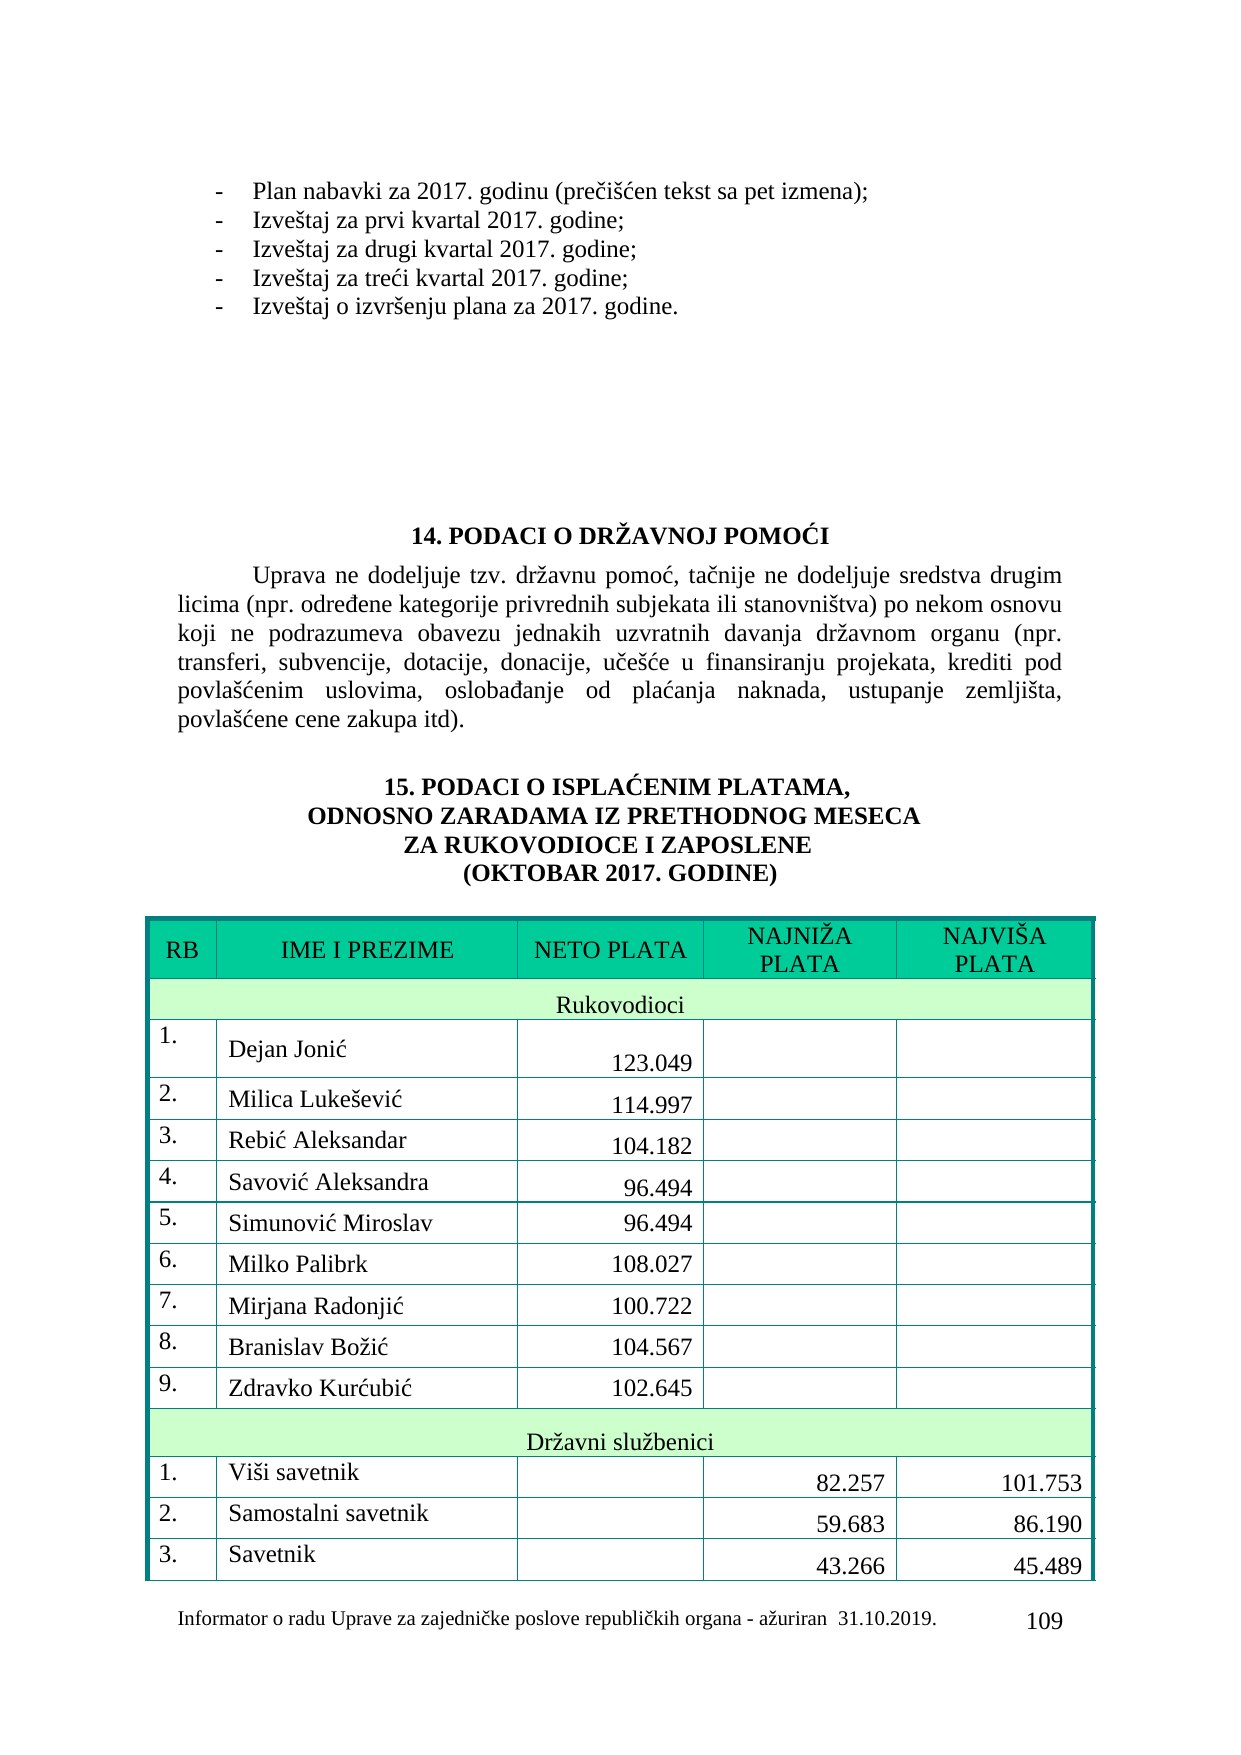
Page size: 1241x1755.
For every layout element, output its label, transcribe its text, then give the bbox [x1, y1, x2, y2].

text 15. PODACI O ISPLAĆENIM PLATAMA, [177, 772, 1063, 801]
table_cell 100.722 [518, 1285, 703, 1325]
table_cell 2. [150, 1498, 216, 1538]
table_cell 96.494 [518, 1203, 703, 1243]
table_cell 123.049 [518, 1020, 703, 1077]
table_header NAJNIŽA PLATA [704, 921, 896, 978]
table_cell [704, 1244, 896, 1284]
table_cell Savetnik [217, 1539, 517, 1579]
table_cell 59.683 [704, 1498, 896, 1538]
table_cell Zdravko Kurćubić [217, 1368, 517, 1408]
table_cell 101.753 [897, 1457, 1091, 1497]
list Izveštaj za treći kvartal 2017. godine; [215, 263, 1063, 291]
table_header NAJVIŠA PLATA [897, 921, 1091, 978]
table_cell Dejan Jonić [217, 1020, 517, 1077]
table_cell [897, 1244, 1091, 1284]
text ODNOSNO ZARADAMA IZ PRETHODNOG MESECA [177, 801, 1063, 830]
table_cell Milko Palibrk [217, 1244, 517, 1284]
table_cell Državni službenici [150, 1409, 1091, 1456]
table_cell [897, 1326, 1091, 1367]
text ZA RUKOVODIOCE I ZAPOSLENE [177, 830, 1063, 858]
text Uprava ne dodelјuje tzv. državnu pomoć, tačnije ne dodelјuje sredstva drugim licima (npr. određene kategorije privrednih subjekata ili stanovništva) po nekom osnovu koji ne podrazumeva obavezu jednakih uzvratnih davanja državnom organu (npr. transferi, subvencije, dotacije, donacije, učešće u finansiranju projekata, krediti pod povlašćenim uslovima, oslobađanje od plaćanja naknada, ustupanje zemlјišta, povlašćene cene zakupa itd). [177, 561, 1063, 733]
table_cell [704, 1020, 896, 1077]
table_cell 102.645 [518, 1368, 703, 1408]
table_cell 9. [150, 1368, 216, 1408]
list Izveštaj o izvršenju plana za 2017. godine. [215, 291, 1063, 320]
table_cell [704, 1161, 896, 1201]
table_cell 45.489 [897, 1539, 1091, 1579]
table_cell [897, 1285, 1091, 1325]
table_cell Milica Lukešević [217, 1078, 517, 1119]
table_cell [704, 1078, 896, 1119]
table_cell [704, 1326, 896, 1367]
table_cell Viši savetnik [217, 1457, 517, 1497]
table_cell 5. [150, 1203, 216, 1243]
table_cell [704, 1285, 896, 1325]
table_cell Branislav Božić [217, 1326, 517, 1367]
table_cell 82.257 [704, 1457, 896, 1497]
table_cell [704, 1368, 896, 1408]
table_header NETO PLATA [518, 921, 703, 978]
table_cell Rebić Aleksandar [217, 1120, 517, 1160]
text (OKTOBAR 2017. GODINE) [177, 858, 1063, 887]
table_cell 4. [150, 1161, 216, 1201]
table_header IME I PREZIME [217, 921, 517, 978]
table_cell [897, 1161, 1091, 1201]
table_cell Mirjana Radonjić [217, 1285, 517, 1325]
table_cell [704, 1203, 896, 1243]
table_cell [897, 1368, 1091, 1408]
table_cell 96.494 [518, 1161, 703, 1201]
table_cell [897, 1203, 1091, 1243]
table_cell [518, 1457, 703, 1497]
table_cell 6. [150, 1244, 216, 1284]
table_cell [897, 1120, 1091, 1160]
text 14. PODACI O DRŽAVNOJ POMOĆI [177, 521, 1063, 550]
table_cell Savović Aleksandra [217, 1161, 517, 1201]
table_cell 108.027 [518, 1244, 703, 1284]
table_cell [897, 1020, 1091, 1077]
table_cell [897, 1078, 1091, 1119]
table_cell 43.266 [704, 1539, 896, 1579]
table_cell 104.182 [518, 1120, 703, 1160]
table_cell 2. [150, 1078, 216, 1119]
table_cell Simunović Miroslav [217, 1203, 517, 1243]
list Izveštaj za prvi kvartal 2017. godine; [215, 205, 1063, 234]
list Izveštaj za drugi kvartal 2017. godine; [215, 234, 1063, 263]
table_cell 104.567 [518, 1326, 703, 1367]
table_cell Samostalni savetnik [217, 1498, 517, 1538]
table_cell 86.190 [897, 1498, 1091, 1538]
table_cell 1. [150, 1457, 216, 1497]
table_cell [518, 1498, 703, 1538]
table_cell 3. [150, 1120, 216, 1160]
table_cell 8. [150, 1326, 216, 1367]
table_cell [518, 1539, 703, 1579]
table_cell 7. [150, 1285, 216, 1325]
table_cell 114.997 [518, 1078, 703, 1119]
table_cell [704, 1120, 896, 1160]
table_cell 3. [150, 1539, 216, 1579]
table_cell 1. [150, 1020, 216, 1077]
table_header RB [150, 921, 216, 978]
table_cell Rukovodioci [150, 979, 1091, 1019]
list Plan nabavki za 2017. godinu (prečišćen tekst sa pet izmena); [215, 176, 1063, 205]
